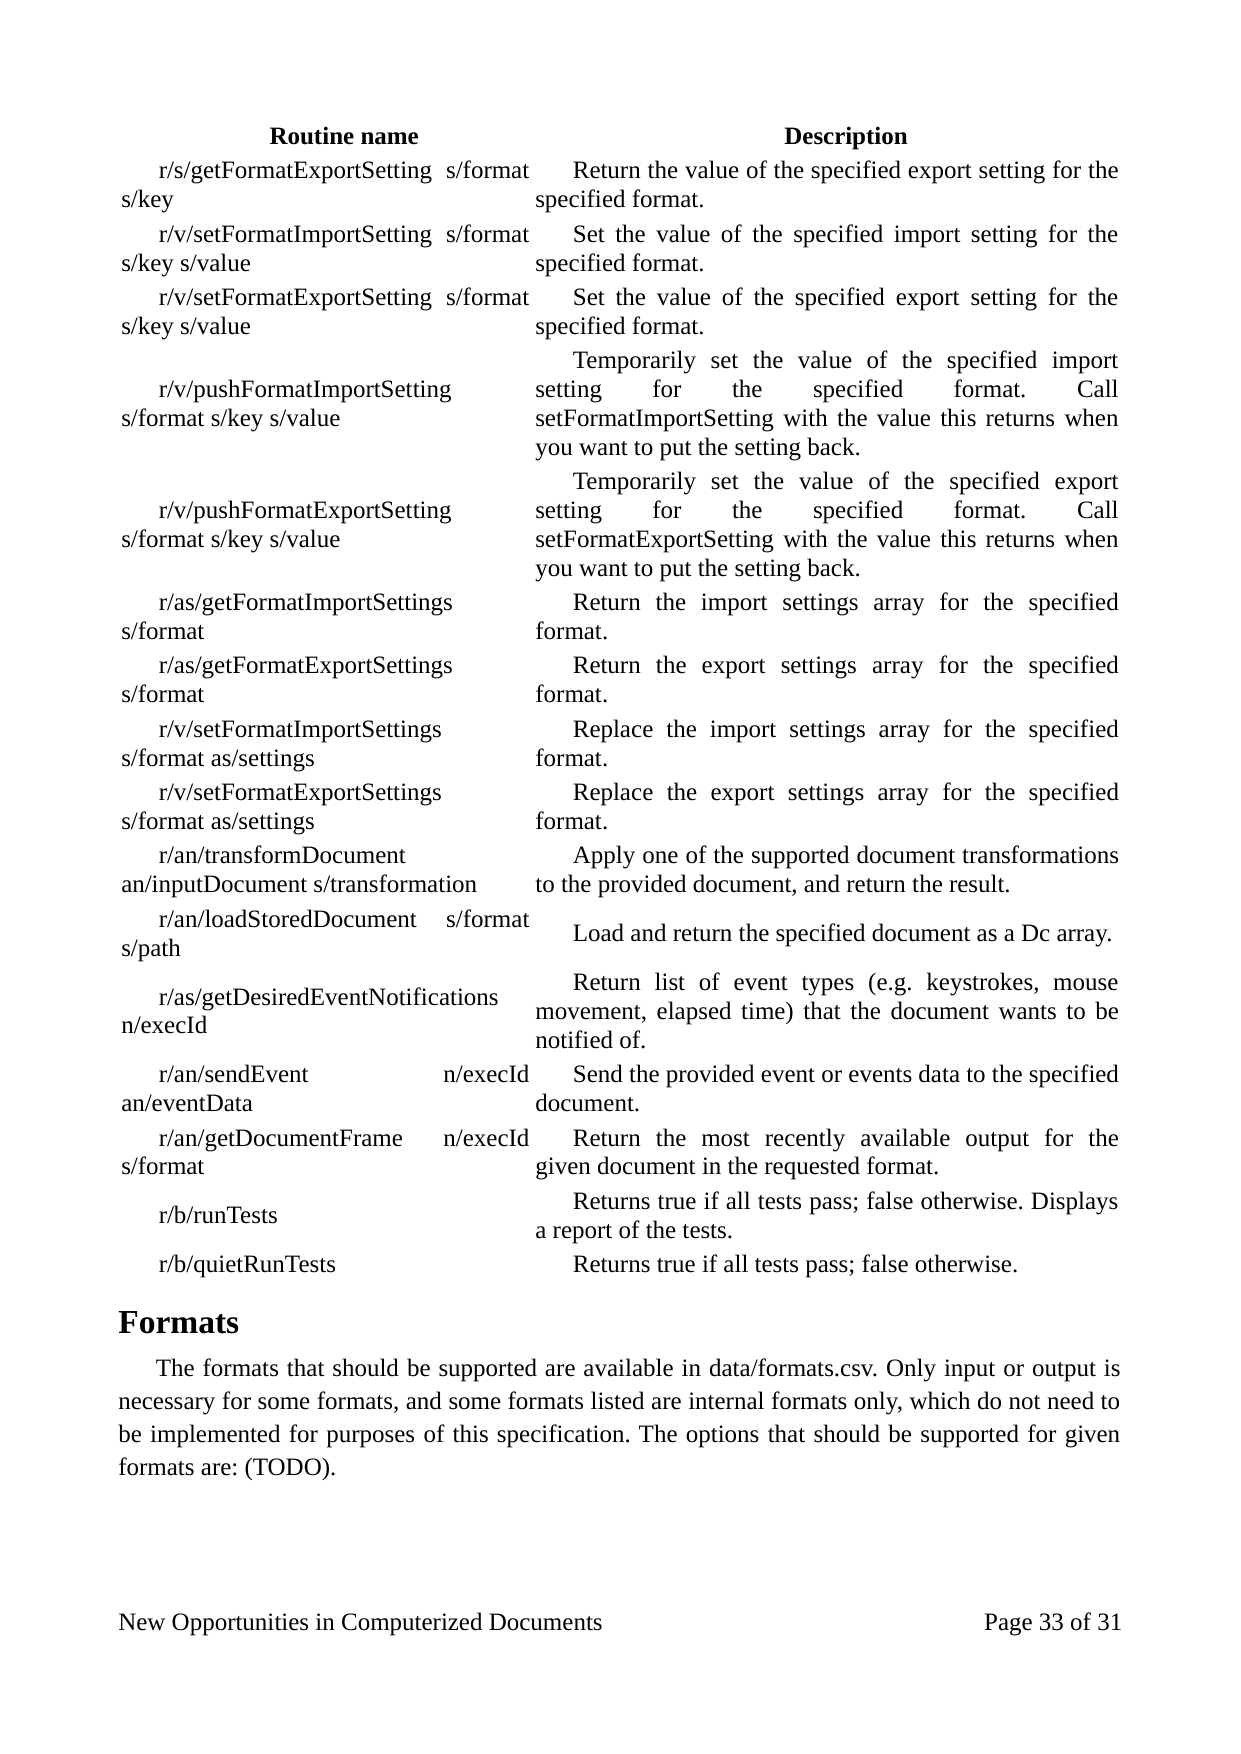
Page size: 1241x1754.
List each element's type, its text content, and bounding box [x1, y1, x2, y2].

table_cell r/an/sendEvent n/execId an/eventData [118, 1056, 532, 1120]
table_cell Temporarily set the value of the specified import setting for the specified format. Call setFormatImportSetting with the value this returns when you want to put the setting back. [532, 343, 1122, 463]
table_cell r/v/setFormatExportSetting s/format s/key s/value [118, 279, 532, 343]
table_cell Return the most recently available output for the given document in the requested format. [532, 1120, 1122, 1183]
table_cell Replace the import settings array for the specified format. [532, 711, 1122, 774]
table_cell Set the value of the specified export setting for the specified format. [532, 279, 1122, 343]
table_cell r/as/getDesiredEventNotifications n/execId [118, 964, 532, 1056]
table_cell Send the provided event or events data to the specified document. [532, 1056, 1122, 1120]
table_cell r/b/runTests [118, 1183, 532, 1246]
table_cell r/an/transformDocument an/inputDocument s/transformation [118, 838, 532, 901]
text The formats that should be supported are available in data/formats.csv. Only input or output is necessary for some formats, and some formats listed are internal formats only, which do not need to be implemented for purposes of this specification. The options that should be supported for given formats are: (TODO). [118, 1353, 1122, 1481]
table_cell r/v/setFormatExportSettings s/format as/settings [118, 774, 532, 838]
table_header Routine name [118, 118, 532, 153]
table_cell r/b/quietRunTests [118, 1246, 532, 1281]
table_cell r/v/pushFormatExportSetting s/format s/key s/value [118, 464, 532, 584]
subtitle Formats [118, 1302, 1122, 1341]
table_cell Set the value of the specified import setting for the specified format. [532, 216, 1122, 279]
table_cell Replace the export settings array for the specified format. [532, 774, 1122, 838]
table_cell r/as/getFormatExportSettings s/format [118, 648, 532, 711]
table_header Description [532, 118, 1122, 153]
table_cell r/v/setFormatImportSettings s/format as/settings [118, 711, 532, 774]
table_cell r/s/getFormatExportSetting s/format s/key [118, 153, 532, 216]
table_cell Returns true if all tests pass; false otherwise. [532, 1246, 1122, 1281]
table_cell Return the value of the specified export setting for the specified format. [532, 153, 1122, 216]
table_cell Temporarily set the value of the specified export setting for the specified format. Call setFormatExportSetting with the value this returns when you want to put the setting back. [532, 464, 1122, 584]
table_cell Apply one of the supported document transformations to the provided document, and return the result. [532, 838, 1122, 901]
table_cell Return the export settings array for the specified format. [532, 648, 1122, 711]
table_cell Return list of event types (e.g. keystrokes, mouse movement, elapsed time) that the document wants to be notified of. [532, 964, 1122, 1056]
table_cell r/as/getFormatImportSettings s/format [118, 584, 532, 648]
table_cell r/v/setFormatImportSetting s/format s/key s/value [118, 216, 532, 279]
table_cell r/v/pushFormatImportSetting s/format s/key s/value [118, 343, 532, 463]
table_cell r/an/getDocumentFrame n/execId s/format [118, 1120, 532, 1183]
table_cell Returns true if all tests pass; false otherwise. Displays a report of the tests. [532, 1183, 1122, 1246]
table_cell Load and return the specified document as a Dc array. [532, 901, 1122, 964]
table_cell r/an/loadStoredDocument s/format s/path [118, 901, 532, 964]
table_cell Return the import settings array for the specified format. [532, 584, 1122, 648]
